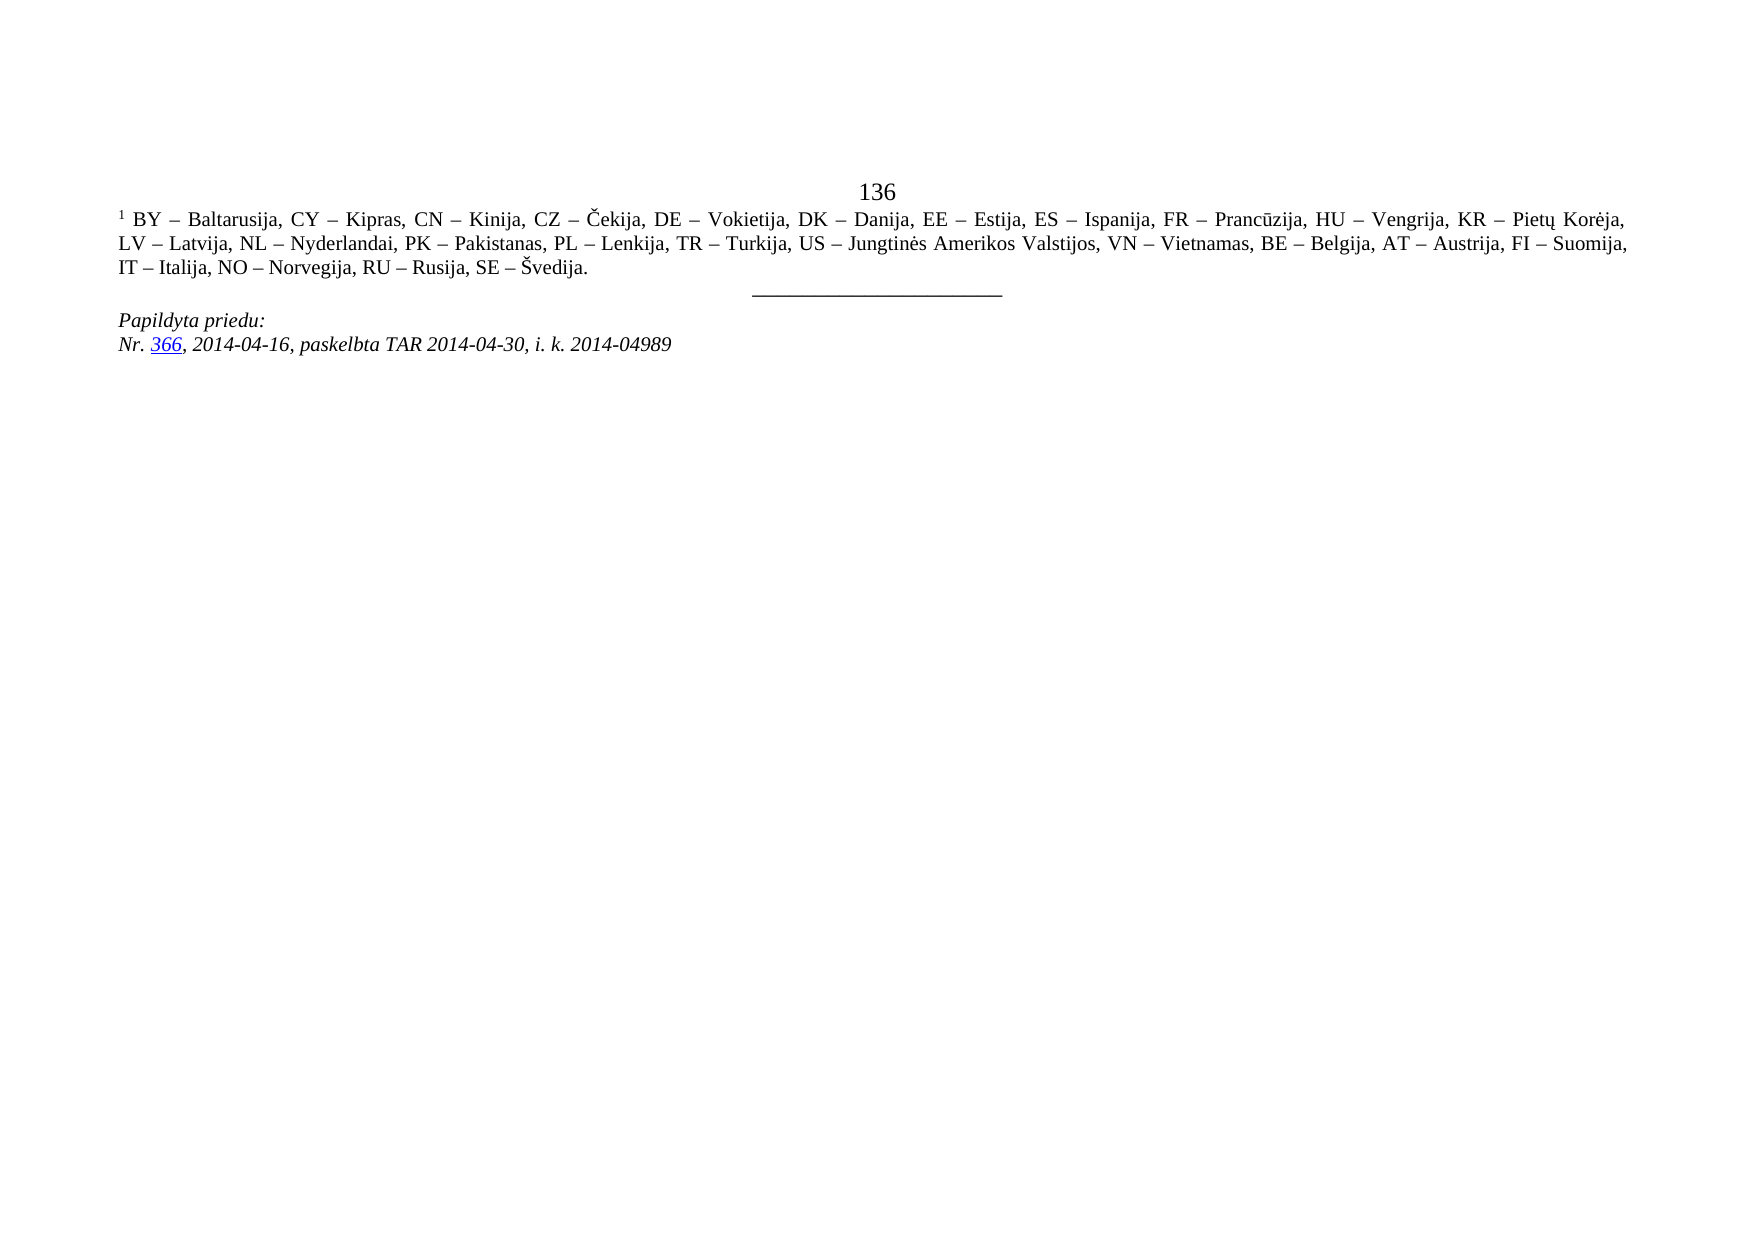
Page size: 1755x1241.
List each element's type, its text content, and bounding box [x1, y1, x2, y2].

text 1 BY – Baltarusija, CY – Kipras, CN – Kinija, CZ – Čekija, DE – Vokietija, DK – Danija, EE – Estija, ES – Ispanija, FR – Prancūzija, HU – Vengrija, KR – Pietų Korėja, LV – Latvija, NL – Nyderlandai, PK – Pakistanas, PL – Lenkija, TR – Turkija, US – Jungtinės Amerikos Valstijos, VN – Vietnamas, BE – Belgija, AT – Austrija, FI – Suomija, IT – Italija, NO – Norvegija, RU – Rusija, SE – Švedija. [118, 207, 1636, 279]
text Papildyta priedu: [118, 308, 1636, 332]
text Nr. 366, 2014-04-16, paskelbta TAR 2014-04-30, i. k. 2014-04989 [118, 332, 1636, 356]
text –––––––––––––––––––– [118, 279, 1636, 308]
